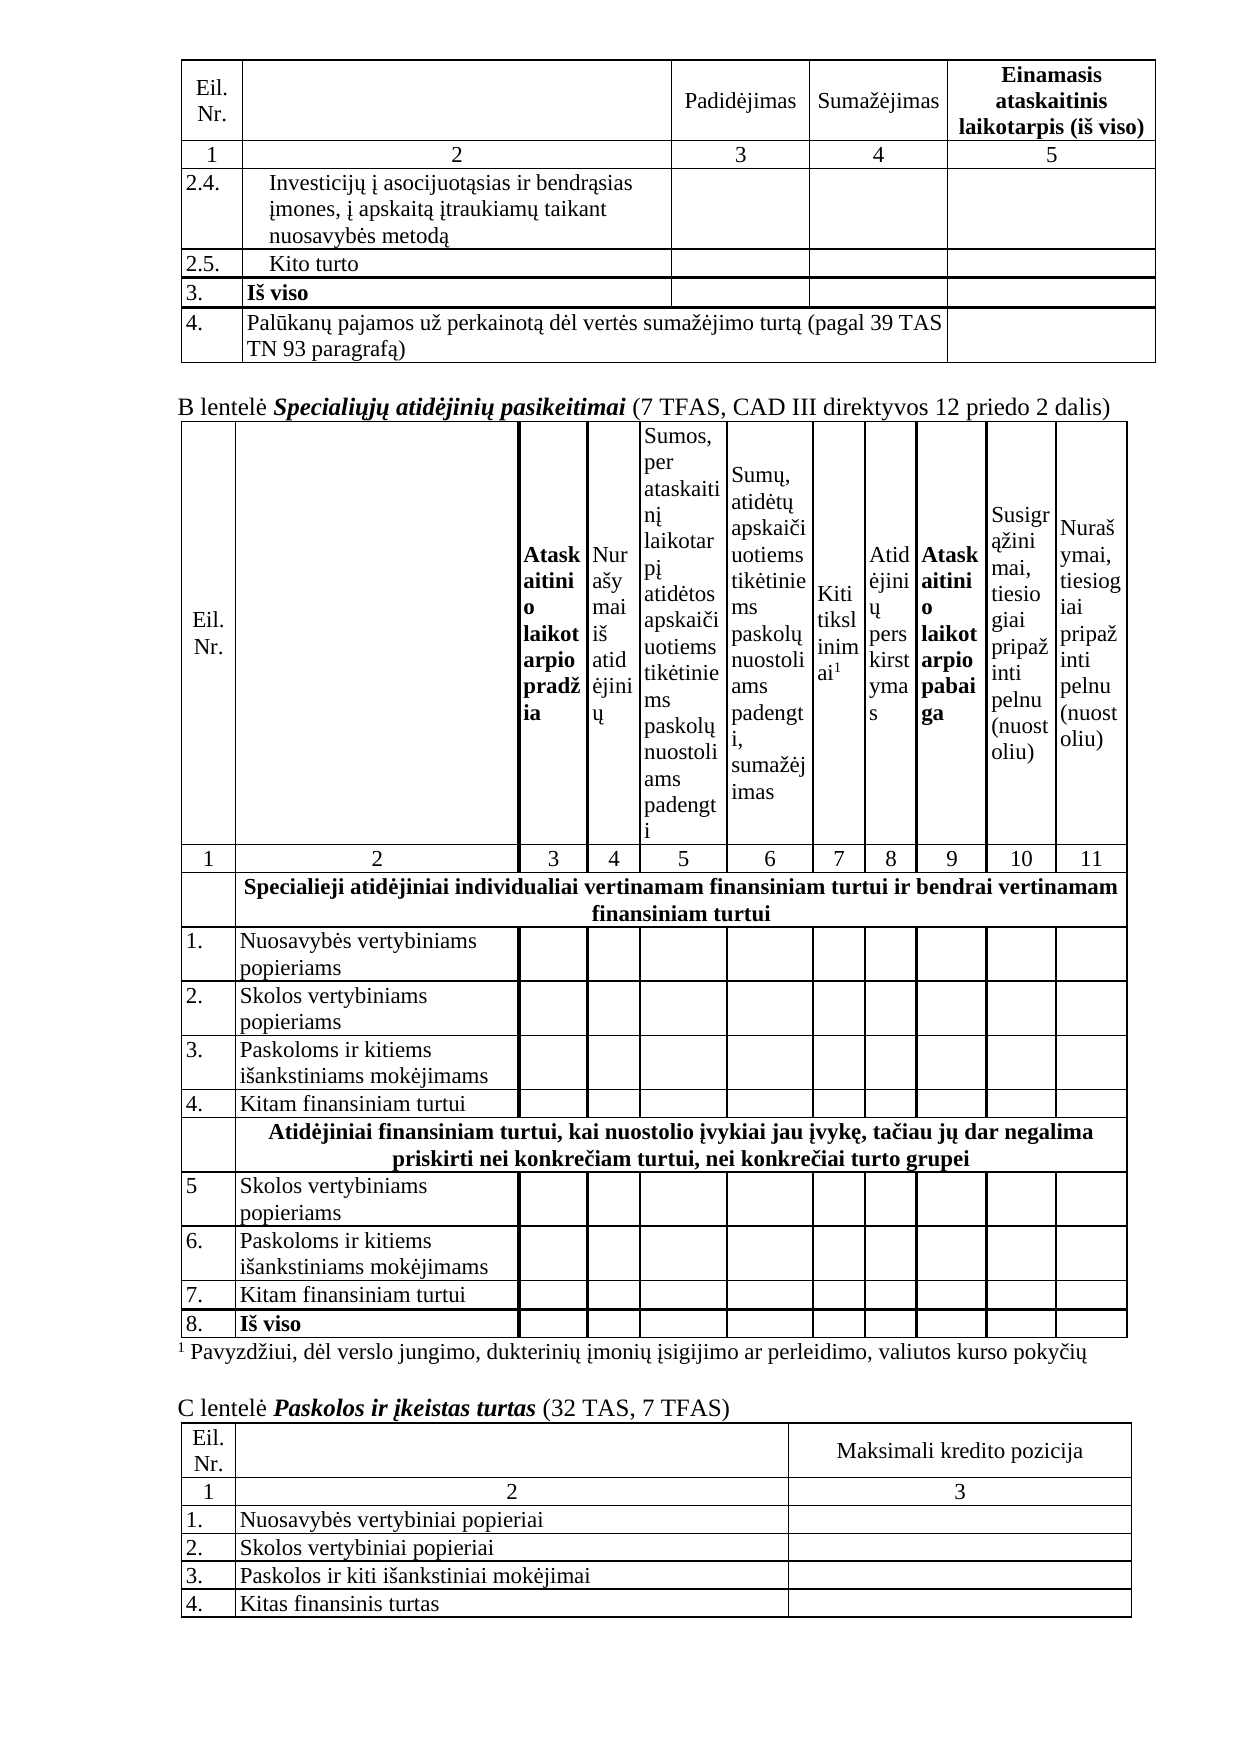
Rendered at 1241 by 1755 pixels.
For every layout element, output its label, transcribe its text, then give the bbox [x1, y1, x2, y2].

table_cell 4 [810, 141, 947, 168]
table_header Ataskaitinio laikotarpio pabaiga [918, 422, 985, 844]
table_cell [988, 1173, 1055, 1225]
table_cell [789, 1590, 1131, 1616]
table_cell [641, 1173, 726, 1225]
table_cell [672, 279, 809, 306]
table_cell [988, 928, 1055, 980]
table_header Nurašymai iš atidėjinių [589, 422, 639, 844]
table_cell [521, 982, 586, 1034]
table_header Padidėjimas [672, 61, 809, 140]
table_cell [521, 1173, 586, 1225]
table_cell 5 [641, 845, 726, 872]
table_cell 1 [182, 141, 242, 168]
table_cell [810, 169, 947, 248]
table_cell [589, 1311, 639, 1337]
table_header [236, 1424, 788, 1477]
table_cell [918, 982, 985, 1034]
table_cell Skolos vertybiniams popieriams [236, 982, 517, 1034]
table_cell [589, 1036, 639, 1089]
table_header Eil. Nr. [182, 1424, 235, 1477]
table_cell [1057, 1311, 1126, 1337]
table_cell [918, 1036, 985, 1089]
table_cell [988, 1227, 1055, 1279]
table_cell [521, 928, 586, 980]
table_cell Specialieji atidėjiniai individualiai vertinamam finansiniam turtui ir bendrai vertinamam finansiniam turtui [236, 873, 1126, 926]
table_cell [814, 1036, 864, 1089]
table_cell [641, 1227, 726, 1279]
table_cell [728, 1173, 812, 1225]
table_cell [589, 928, 639, 980]
table_cell Paskoloms ir kitiems išankstiniams mokėjimams [236, 1036, 517, 1089]
table_header Atidėjinių perskirstymas [866, 422, 915, 844]
table_cell [866, 1311, 915, 1337]
table_cell 4 [589, 845, 639, 872]
table_cell [641, 928, 726, 980]
table_header Eil. Nr. [182, 61, 242, 140]
table_cell [1057, 1281, 1126, 1307]
table_cell [641, 1311, 726, 1337]
table_cell [728, 1227, 812, 1279]
table_cell 2. [182, 982, 235, 1034]
table_header Sumos, per ataskaitinį laikotarpį atidėtos apskaičiuotiems tikėtiniems paskolų nuostoliams padengti [641, 422, 726, 844]
table_header Einamasis ataskaitinis laikotarpis (iš viso) [948, 61, 1155, 140]
table_cell [1057, 1036, 1126, 1089]
text C lentelė Paskolos ir įkeistas turtas (32 TAS, 7 TFAS) [177, 1393, 1181, 1422]
table_cell Skolos vertybiniams popieriams [236, 1173, 517, 1225]
table_cell [182, 1118, 235, 1171]
table_header Sumų, atidėtų apskaičiuotiems tikėtiniems paskolų nuostoliams padengti, sumažėjimas [728, 422, 812, 844]
table_cell [641, 1036, 726, 1089]
table_cell [728, 982, 812, 1034]
table_cell Paskoloms ir kitiems išankstiniams mokėjimams [236, 1227, 517, 1279]
table_cell [918, 928, 985, 980]
table_cell 10 [988, 845, 1055, 872]
table_cell [589, 1090, 639, 1117]
table_cell [728, 1281, 812, 1307]
table_header Susigrąžinimai, tiesiogiai pripažinti pelnu (nuostoliu) [988, 422, 1055, 844]
table_cell [948, 250, 1155, 276]
table_cell 1. [182, 1506, 235, 1532]
text 1 Pavyzdžiui, dėl verslo jungimo, dukterinių įmonių įsigijimo ar perleidimo, valiutos kurso pokyčių [177, 1338, 1181, 1365]
table_cell [521, 1227, 586, 1279]
table_cell 9 [918, 845, 985, 872]
table_cell [814, 928, 864, 980]
table_cell [521, 1036, 586, 1089]
table_cell [641, 982, 726, 1034]
table_cell [1057, 928, 1126, 980]
table_cell [589, 982, 639, 1034]
table_cell [814, 1281, 864, 1307]
table_cell [814, 1227, 864, 1279]
table_cell [866, 1090, 915, 1117]
table_cell [866, 1173, 915, 1225]
table_cell Kito turto [243, 250, 671, 276]
table_cell [866, 982, 915, 1034]
table_cell [918, 1311, 985, 1337]
table_cell 2 [236, 1478, 788, 1504]
table_header Nurašymai, tiesiogiai pripažinti pelnu (nuostoliu) [1057, 422, 1126, 844]
table_cell 4. [182, 1090, 235, 1117]
table_cell [948, 309, 1155, 361]
table_cell 2 [243, 141, 671, 168]
table_cell [866, 1227, 915, 1279]
table_cell [988, 1311, 1055, 1337]
table_cell [866, 1036, 915, 1089]
table_cell 4. [182, 309, 242, 361]
table_cell 8 [866, 845, 915, 872]
table_cell 1 [182, 1478, 235, 1504]
table_cell [641, 1090, 726, 1117]
table_cell [866, 1281, 915, 1307]
table_cell [1057, 982, 1126, 1034]
table_cell [1057, 1173, 1126, 1225]
table_cell [789, 1562, 1131, 1588]
table_cell [789, 1506, 1131, 1532]
table_cell [521, 1311, 586, 1337]
table_header [243, 61, 671, 140]
table_cell Paskolos ir kiti išankstiniai mokėjimai [236, 1562, 788, 1588]
table_cell 3. [182, 1562, 235, 1588]
table_header Sumažėjimas [810, 61, 947, 140]
table_cell [789, 1534, 1131, 1560]
table_cell 3 [521, 845, 586, 872]
text B lentelė Specialiųjų atidėjinių pasikeitimai (7 TFAS, CAD III direktyvos 12 priedo 2 dalis) [177, 392, 1181, 421]
table_cell Nuosavybės vertybiniai popieriai [236, 1506, 788, 1532]
table_cell [814, 982, 864, 1034]
table_cell [182, 873, 235, 926]
table_cell Iš viso [243, 279, 671, 306]
table_cell Kitam finansiniam turtui [236, 1281, 517, 1307]
table_cell 11 [1057, 845, 1126, 872]
table_cell Investicijų į asocijuotąsias ir bendrąsias įmones, į apskaitą įtraukiamų taikant nuosavybės metodą [243, 169, 671, 248]
table_cell [1057, 1227, 1126, 1279]
table_cell [521, 1090, 586, 1117]
table_cell 2 [236, 845, 517, 872]
table_cell 5 [182, 1173, 235, 1225]
table_cell 7. [182, 1281, 235, 1307]
table_cell [948, 279, 1155, 306]
table_cell [988, 1090, 1055, 1117]
table_cell Palūkanų pajamos už perkainotą dėl vertės sumažėjimo turtą (pagal 39 TAS TN 93 paragrafą) [243, 309, 947, 361]
table_cell 3 [789, 1478, 1131, 1504]
table_cell 3. [182, 279, 242, 306]
table_header [236, 422, 517, 844]
table_cell [948, 169, 1155, 248]
table_cell 3 [672, 141, 809, 168]
table_cell [918, 1173, 985, 1225]
table_cell 6 [728, 845, 812, 872]
table_cell 3. [182, 1036, 235, 1089]
table_cell [918, 1281, 985, 1307]
table_cell 2. [182, 1534, 235, 1560]
table_cell [918, 1090, 985, 1117]
table_cell [521, 1281, 586, 1307]
table_cell [589, 1173, 639, 1225]
table_cell [728, 1311, 812, 1337]
table_header Eil. Nr. [182, 422, 235, 844]
table_cell [814, 1173, 864, 1225]
table_cell Kitam finansiniam turtui [236, 1090, 517, 1117]
table_cell [672, 250, 809, 276]
table_cell [641, 1281, 726, 1307]
table_cell [589, 1227, 639, 1279]
table_cell [728, 1036, 812, 1089]
table_cell 6. [182, 1227, 235, 1279]
table_cell 2.5. [182, 250, 242, 276]
table_cell 5 [948, 141, 1155, 168]
table_cell Nuosavybės vertybiniams popieriams [236, 928, 517, 980]
table_cell Skolos vertybiniai popieriai [236, 1534, 788, 1560]
table_cell Kitas finansinis turtas [236, 1590, 788, 1616]
table_cell 4. [182, 1590, 235, 1616]
table_header Kiti tikslinimai1 [814, 422, 864, 844]
table_cell [810, 250, 947, 276]
table_cell [918, 1227, 985, 1279]
table_cell [589, 1281, 639, 1307]
table_header Maksimali kredito pozicija [789, 1424, 1131, 1477]
table_cell 1 [182, 845, 235, 872]
table_cell 2.4. [182, 169, 242, 248]
table_cell [988, 1281, 1055, 1307]
table_cell [814, 1090, 864, 1117]
table_cell [810, 279, 947, 306]
table_cell [814, 1311, 864, 1337]
table_cell 7 [814, 845, 864, 872]
table_header Ataskaitinio laikotarpio pradžia [521, 422, 586, 844]
table_cell [672, 169, 809, 248]
table_cell [988, 982, 1055, 1034]
table_cell 8. [182, 1311, 235, 1337]
table_cell [1057, 1090, 1126, 1117]
table_cell 1. [182, 928, 235, 980]
table_cell [728, 1090, 812, 1117]
table_cell [728, 928, 812, 980]
table_cell [988, 1036, 1055, 1089]
table_cell Iš viso [236, 1311, 517, 1337]
table_cell [866, 928, 915, 980]
table_cell Atidėjiniai finansiniam turtui, kai nuostolio įvykiai jau įvykę, tačiau jų dar negalima priskirti nei konkrečiam turtui, nei konkrečiai turto grupei [236, 1118, 1126, 1171]
